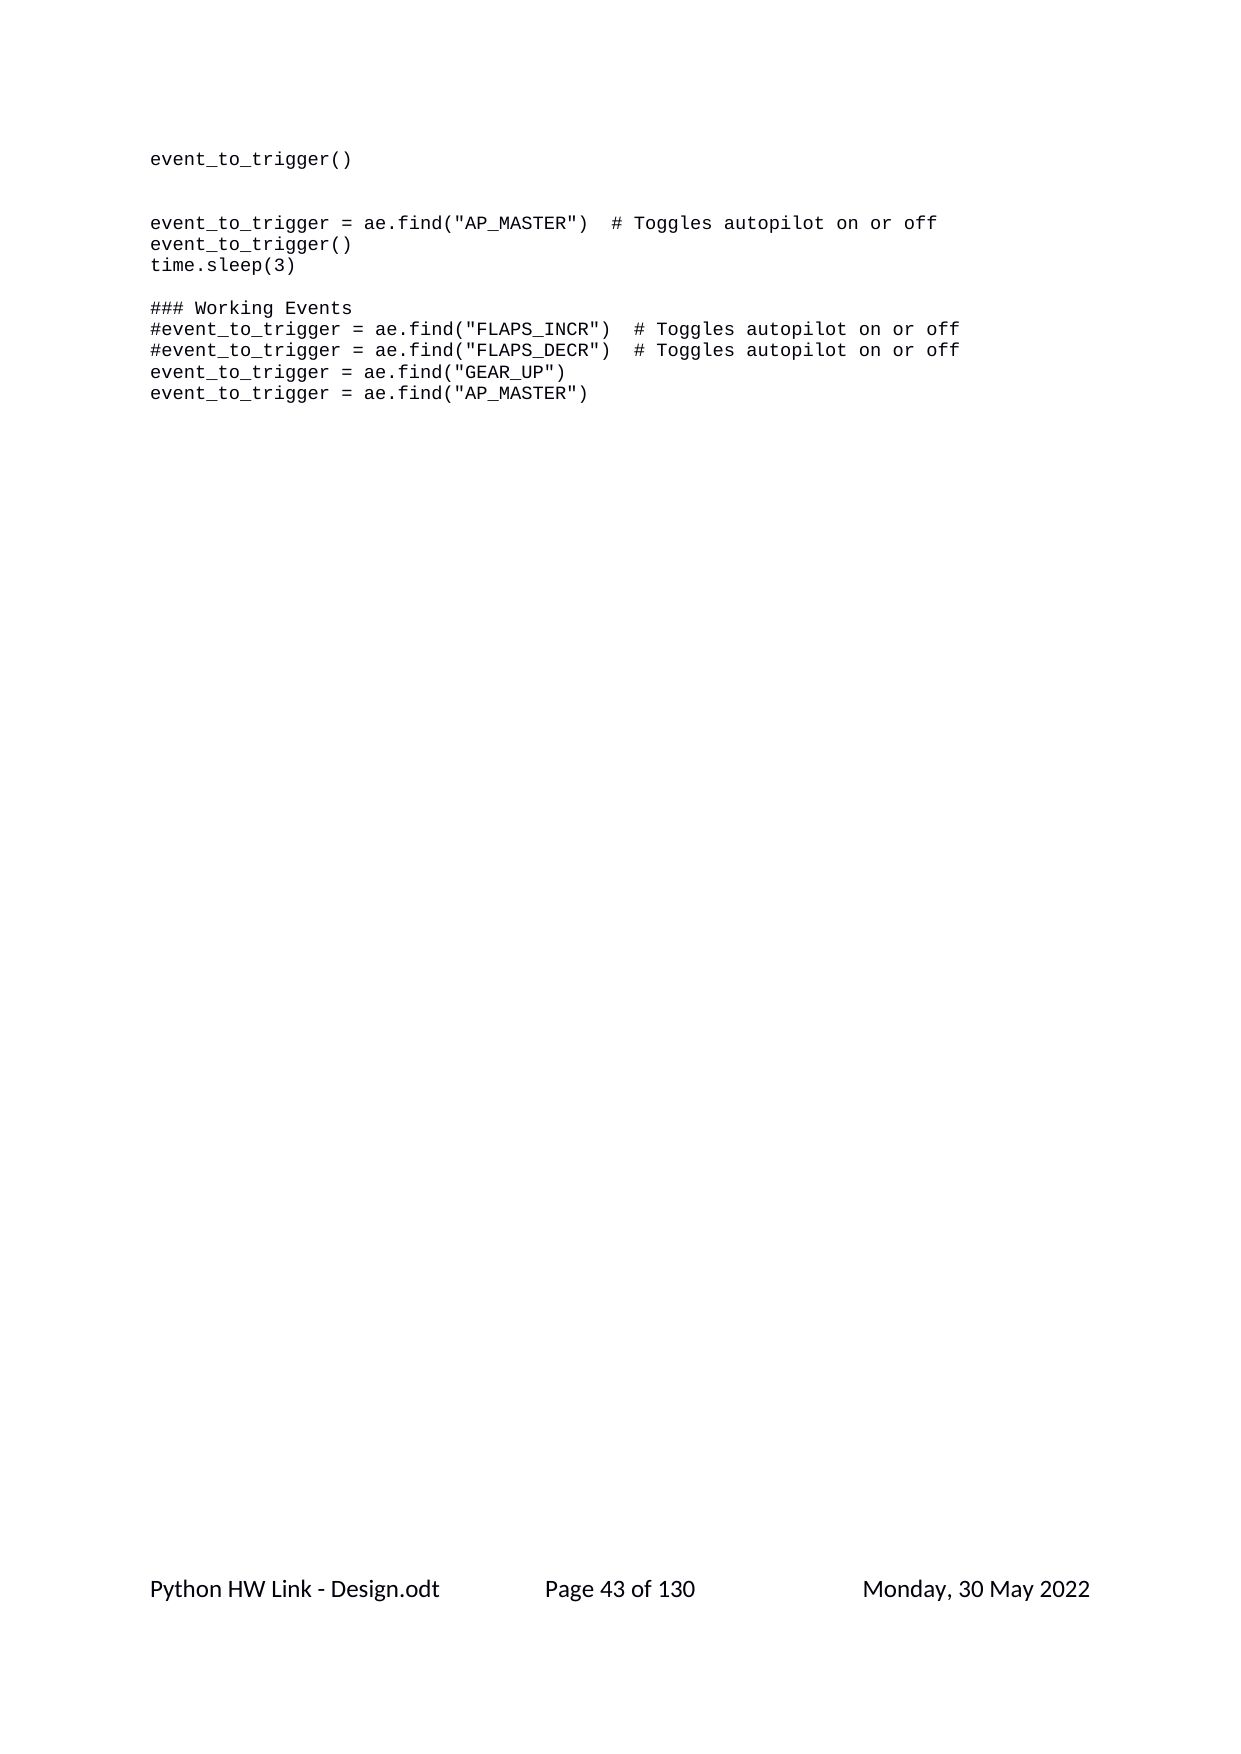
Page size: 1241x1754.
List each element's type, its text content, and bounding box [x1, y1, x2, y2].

text event_to_trigger = ae.find("AP_MASTER") # Toggles autopilot on or off [150, 214, 1090, 235]
text #event_to_trigger = ae.find("FLAPS_DECR") # Toggles autopilot on or off [150, 341, 1090, 362]
text event_to_trigger = ae.find("GEAR_UP") [150, 362, 1090, 384]
text #event_to_trigger = ae.find("FLAPS_INCR") # Toggles autopilot on or off [150, 320, 1090, 341]
text ### Working Events [150, 299, 1090, 320]
text time.sleep(3) [150, 256, 1090, 277]
text event_to_trigger() [150, 150, 1090, 171]
text event_to_trigger() [150, 235, 1090, 256]
text event_to_trigger = ae.find("AP_MASTER") [150, 384, 1090, 405]
